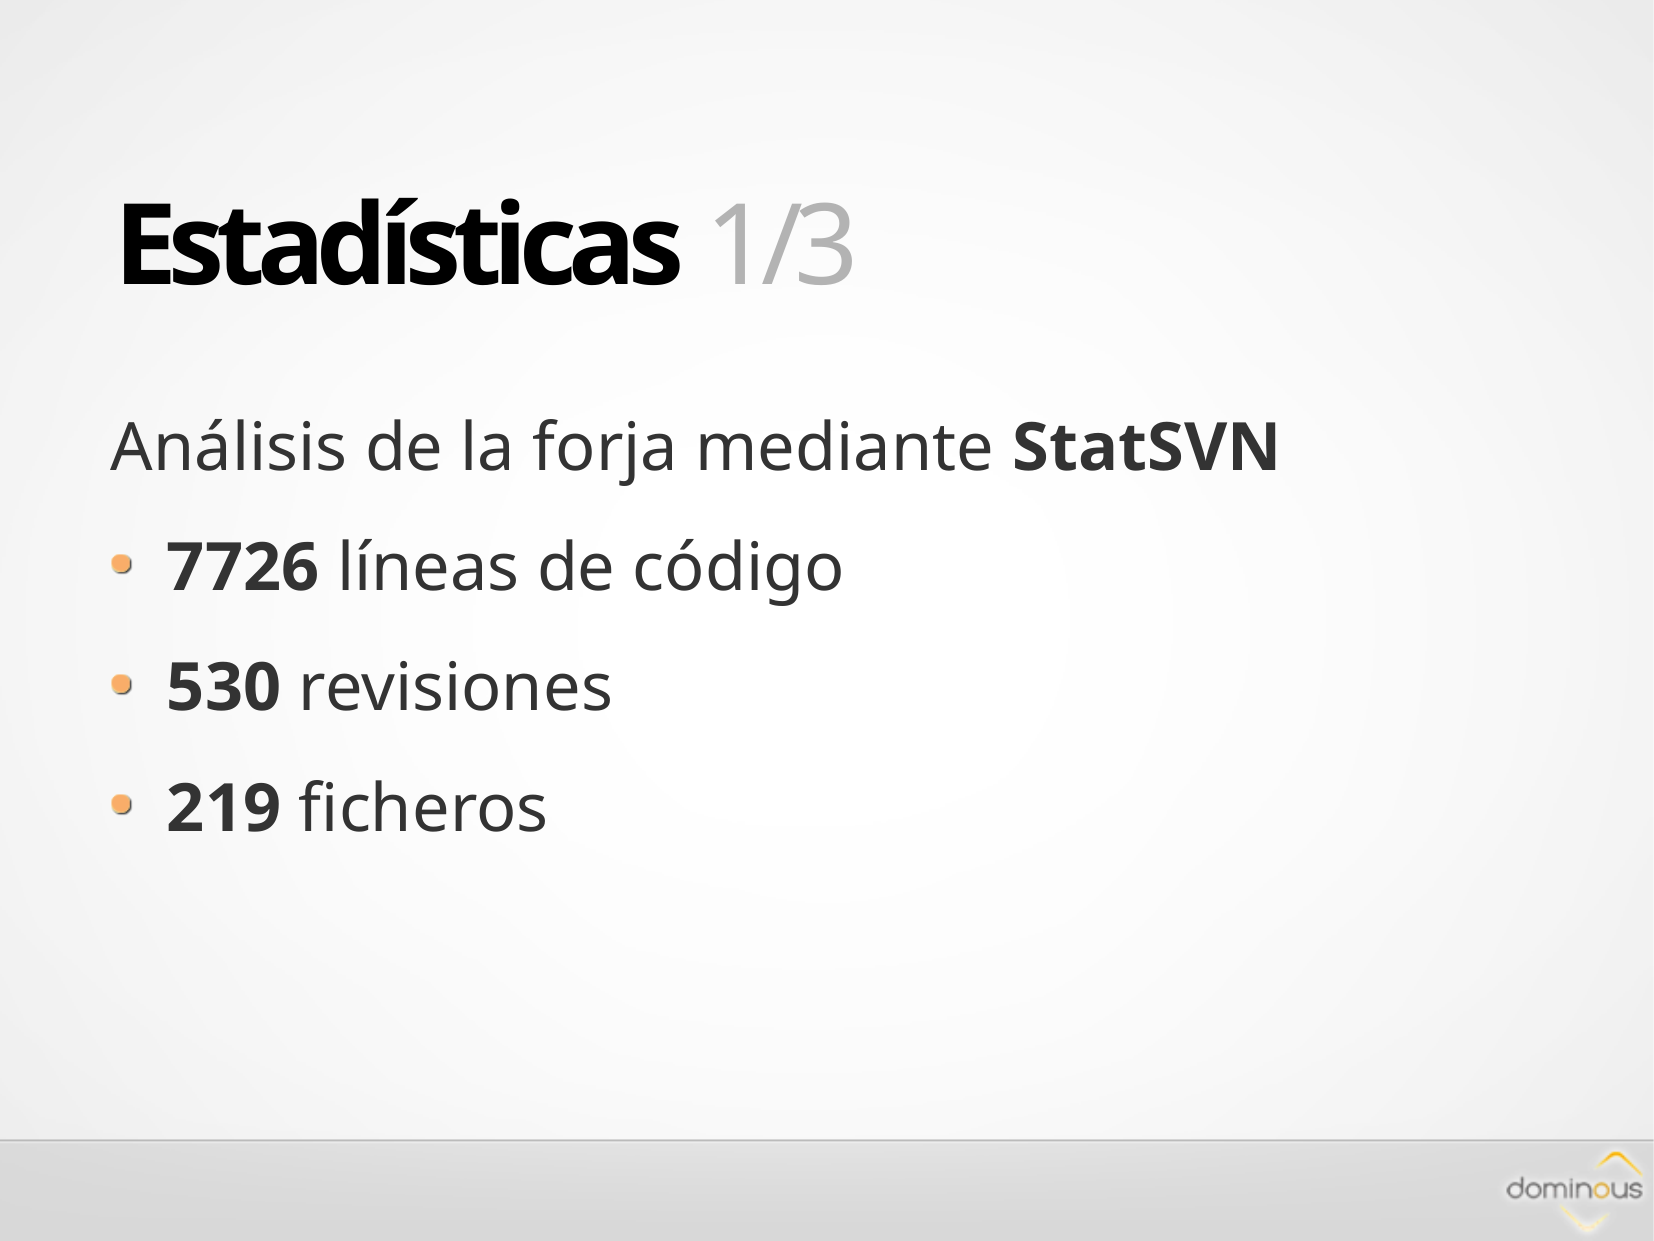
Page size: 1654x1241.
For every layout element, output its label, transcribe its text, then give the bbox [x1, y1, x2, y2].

picture [0, 0, 1654, 1241]
text_box Análisis de la forja mediante StatSVN 7726 líneas de código 530 revisiones 219 ficheros [96, 391, 1598, 1012]
text_box Estadísticas 1/3 [99, 179, 1565, 355]
